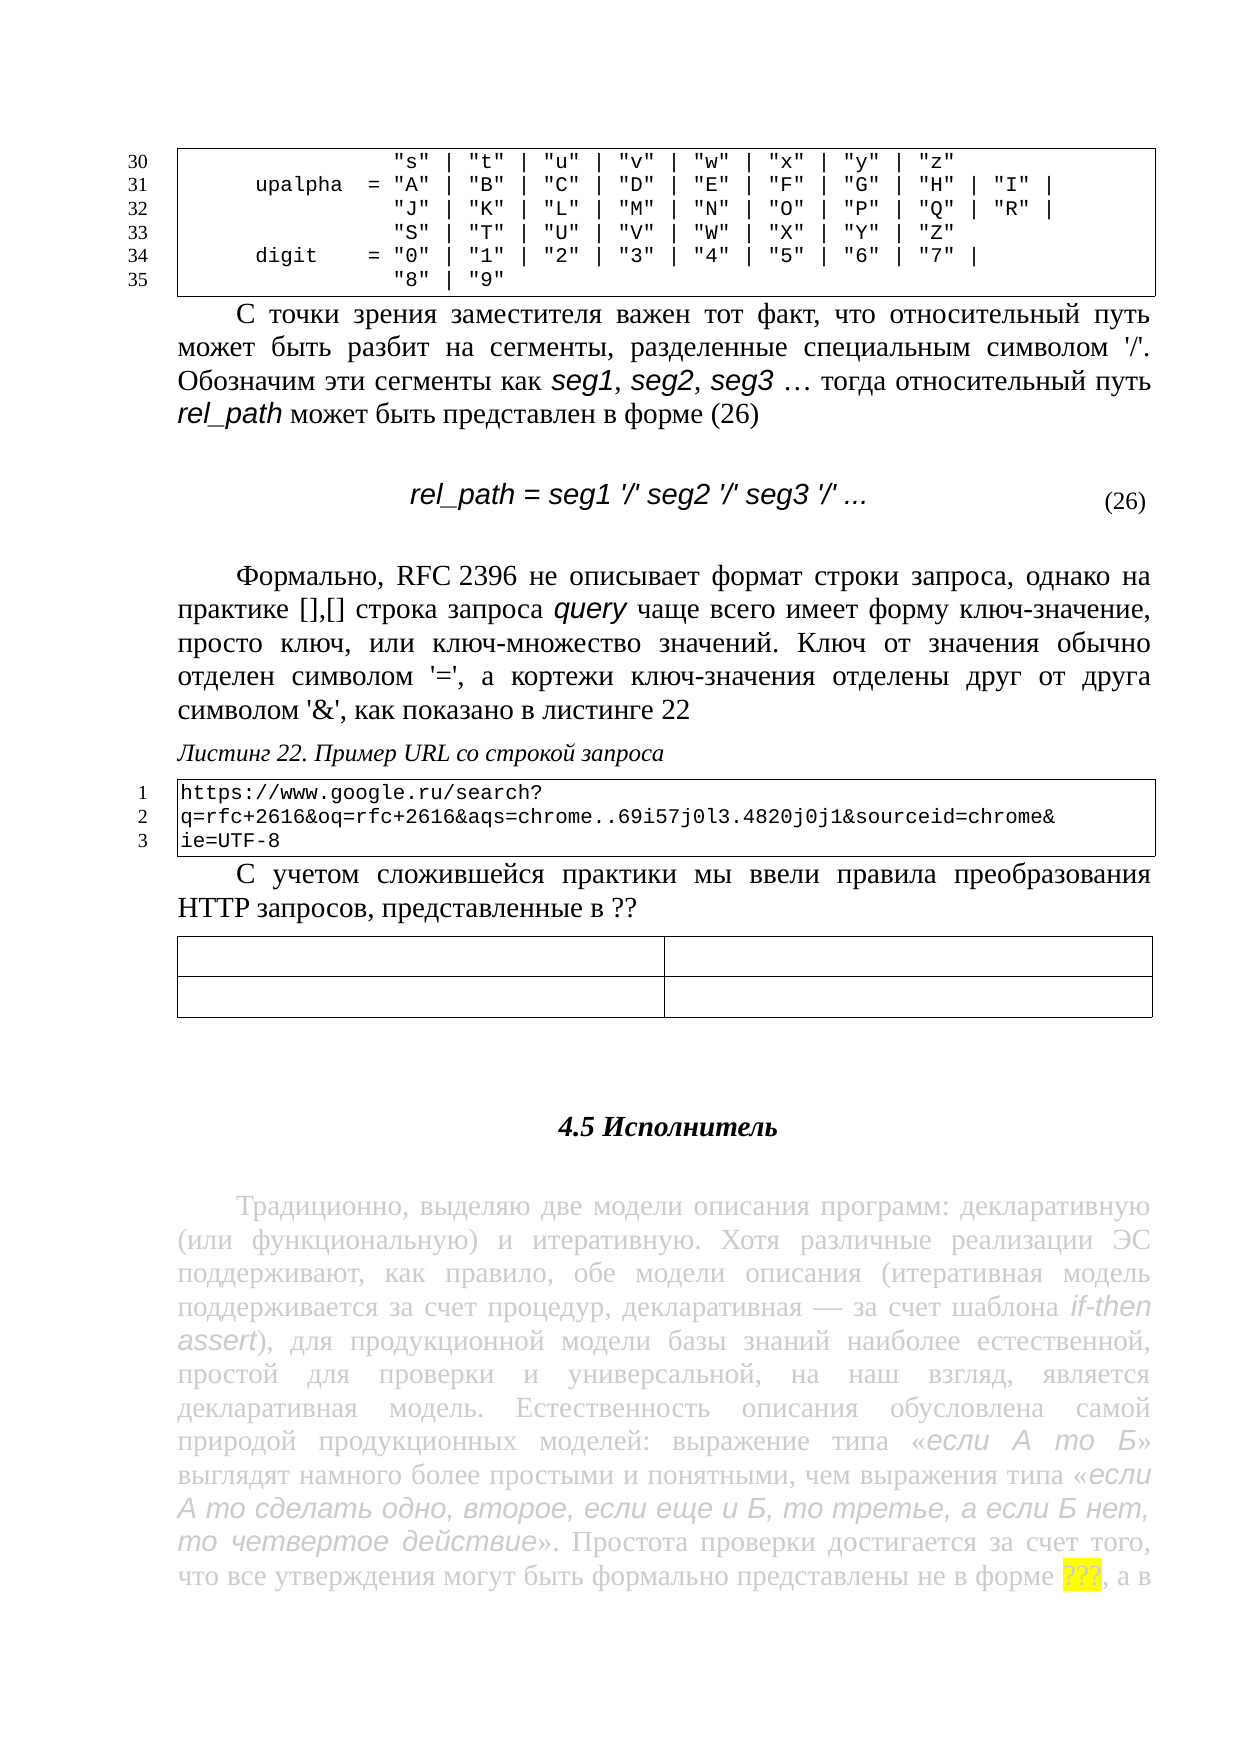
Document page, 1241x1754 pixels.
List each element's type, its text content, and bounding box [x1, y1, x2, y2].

text С учетом сложившейся практики мы ввели правила преобразования HTTP запросов, представленные в ?? [177, 857, 1152, 923]
table_header [665, 937, 1152, 976]
text Формально, RFC 2396 не описывает формат строки запроса, однако на практике [],[] строка запроса query чаще всего имеет форму ключ-значение, просто ключ, или ключ-множество значений. Ключ от значения обычно отделен символом '=', а кортежи ключ-значения отделены друг от друга символом '&', как показано в листинге 22 [177, 558, 1152, 726]
text https://www.google.ru/search?q=rfc+2616&oq=rfc+2616&aqs=chrome..69i57j0l3.4820j0j1&sourceid=chrome& ie=UTF-8 [178, 780, 1155, 856]
table_header (26) [1043, 471, 1152, 529]
table_header rel_path = seg1 '/' seg2 '/' seg3 '/' ... [177, 471, 1043, 529]
subtitle Исполнитель [177, 1109, 1152, 1142]
table_header [178, 937, 664, 976]
text С точки зрения заместителя важен тот факт, что относительный путь может быть разбит на сегменты, разделенные специальным символом '/'. Обозначим эти сегменты как seg1, seg2, seg3 … тогда относительный путь rel_path может быть представлен в форме (26) [177, 297, 1152, 430]
text Традиционно, выделяю две модели описания программ: декларативную (или функциональную) и итеративную. Хотя различные реализации ЭС поддерживают, как правило, обе модели описания (итеративная модель поддерживается за счет процедур, декларативная — за счет шаблона if-then assert), для продукционной модели базы знаний наиболее естественной, простой для проверки и универсальной, на наш взгляд, является декларативная модель. Естественность описания обусловлена самой природой продукционных моделей: выражение типа «если А то Б» выглядят намного более простыми и понятными, чем выражения типа «если А то сделать одно, второе, если еще и Б, то третье, а если Б нет, то четвертое действие». Простота проверки достигается за счет того, что все утверждения могут быть формально представлены не в форме ???, а в [177, 1188, 1152, 1591]
text "S" | "T" | "U" | "V" | "W" | "X" | "Y" | "Z" [178, 219, 1155, 242]
text "8" | "9" [178, 266, 1155, 296]
text digit = "0" | "1" | "2" | "3" | "4" | "5" | "6" | "7" | [178, 242, 1155, 266]
text upalpha = "A" | "B" | "C" | "D" | "E" | "F" | "G" | "H" | "I" | [178, 171, 1155, 195]
text Листинг 22. Пример URL со строкой запроса [177, 738, 1152, 767]
table_cell [665, 977, 1152, 1017]
table_cell [178, 977, 664, 1017]
text "J" | "K" | "L" | "M" | "N" | "O" | "P" | "Q" | "R" | [178, 195, 1155, 219]
text "s" | "t" | "u" | "v" | "w" | "x" | "y" | "z" [178, 149, 1155, 171]
